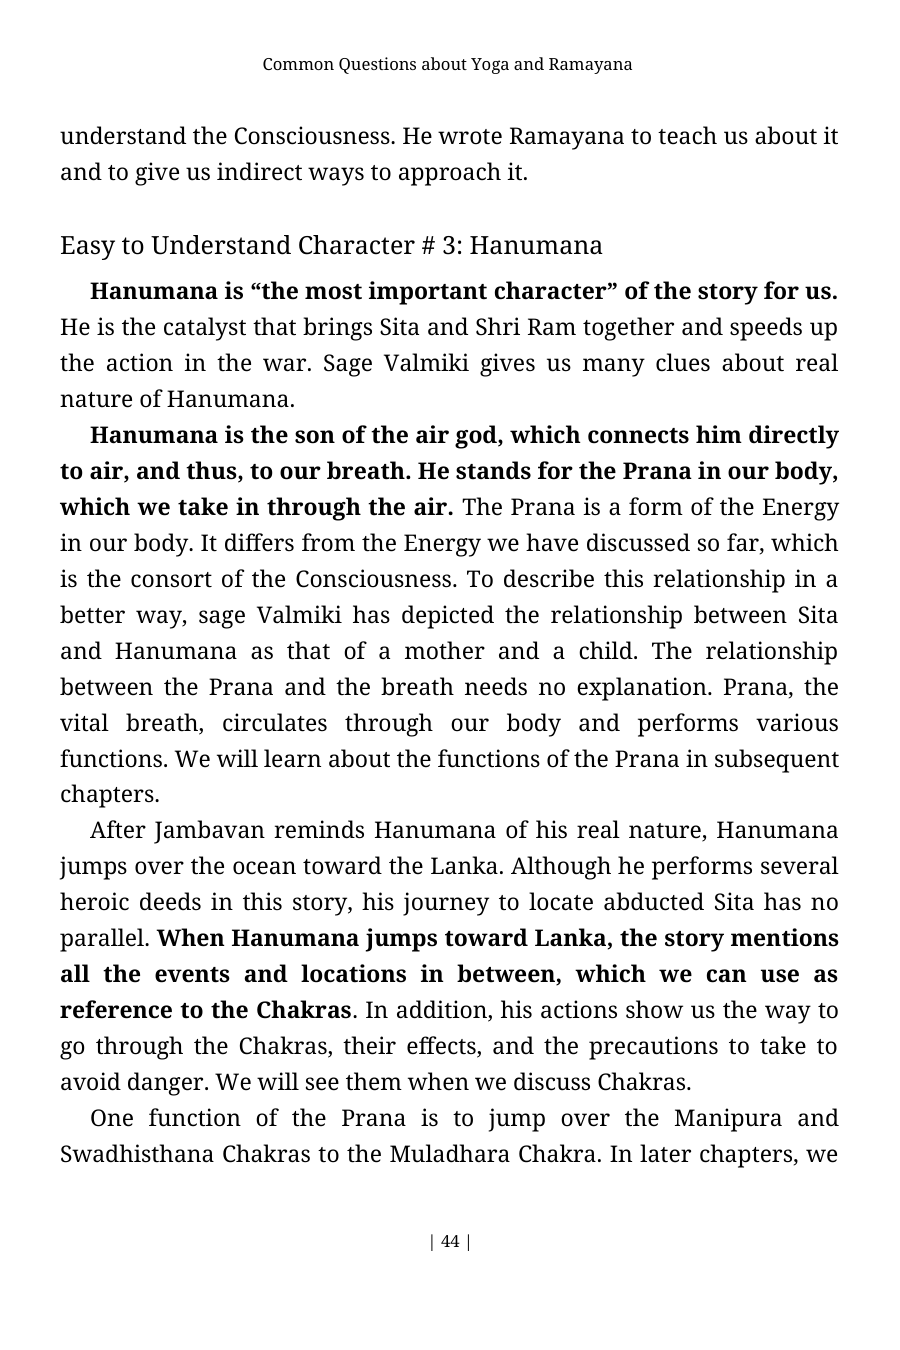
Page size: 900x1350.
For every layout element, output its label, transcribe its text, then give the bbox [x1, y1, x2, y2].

text One function of the Prana is to jump over the Manipura and Swadhisthana Chakras to the Muladhara Chakra. In later chapters, we [60, 1102, 840, 1169]
text After Jambavan reminds Hanumana of his real nature, Hanumana jumps over the ocean toward the Lanka. Although he performs several heroic deeds in this story, his journey to locate abducted Sita has no parallel. When Hanumana jumps toward Lanka, the story mentions all the events and locations in between, which we can use as reference to the Chakras. In addition, his actions show us the way to go through the Chakras, their effects, and the precautions to take to avoid danger. We will see them when we discuss Chakras. [60, 814, 840, 1097]
text Hanumana is “the most important character” of the story for us. He is the catalyst that brings Sita and Shri Ram together and speeds up the action in the war. Sage Valmiki gives us many clues about real nature of Hanumana. [60, 275, 840, 414]
subtitle Easy to Understand Character # 3: Hanumana [60, 228, 840, 262]
text understand the Consciousness. He wrote Ramayana to teach us about it and to give us indirect ways to approach it. [60, 120, 840, 187]
text Hanumana is the son of the air god, which connects him directly to air, and thus, to our breath. He stands for the Prana in our body, which we take in through the air. The Prana is a form of the Energy in our body. It differs from the Energy we have discussed so far, which is the consort of the Consciousness. To describe this relationship in a better way, sage Valmiki has depicted the relationship between Sita and Hanumana as that of a mother and a child. The relationship between the Prana and the breath needs no explanation. Prana, the vital breath, circulates through our body and performs various functions. We will learn about the functions of the Prana in subsequent chapters. [60, 419, 840, 810]
